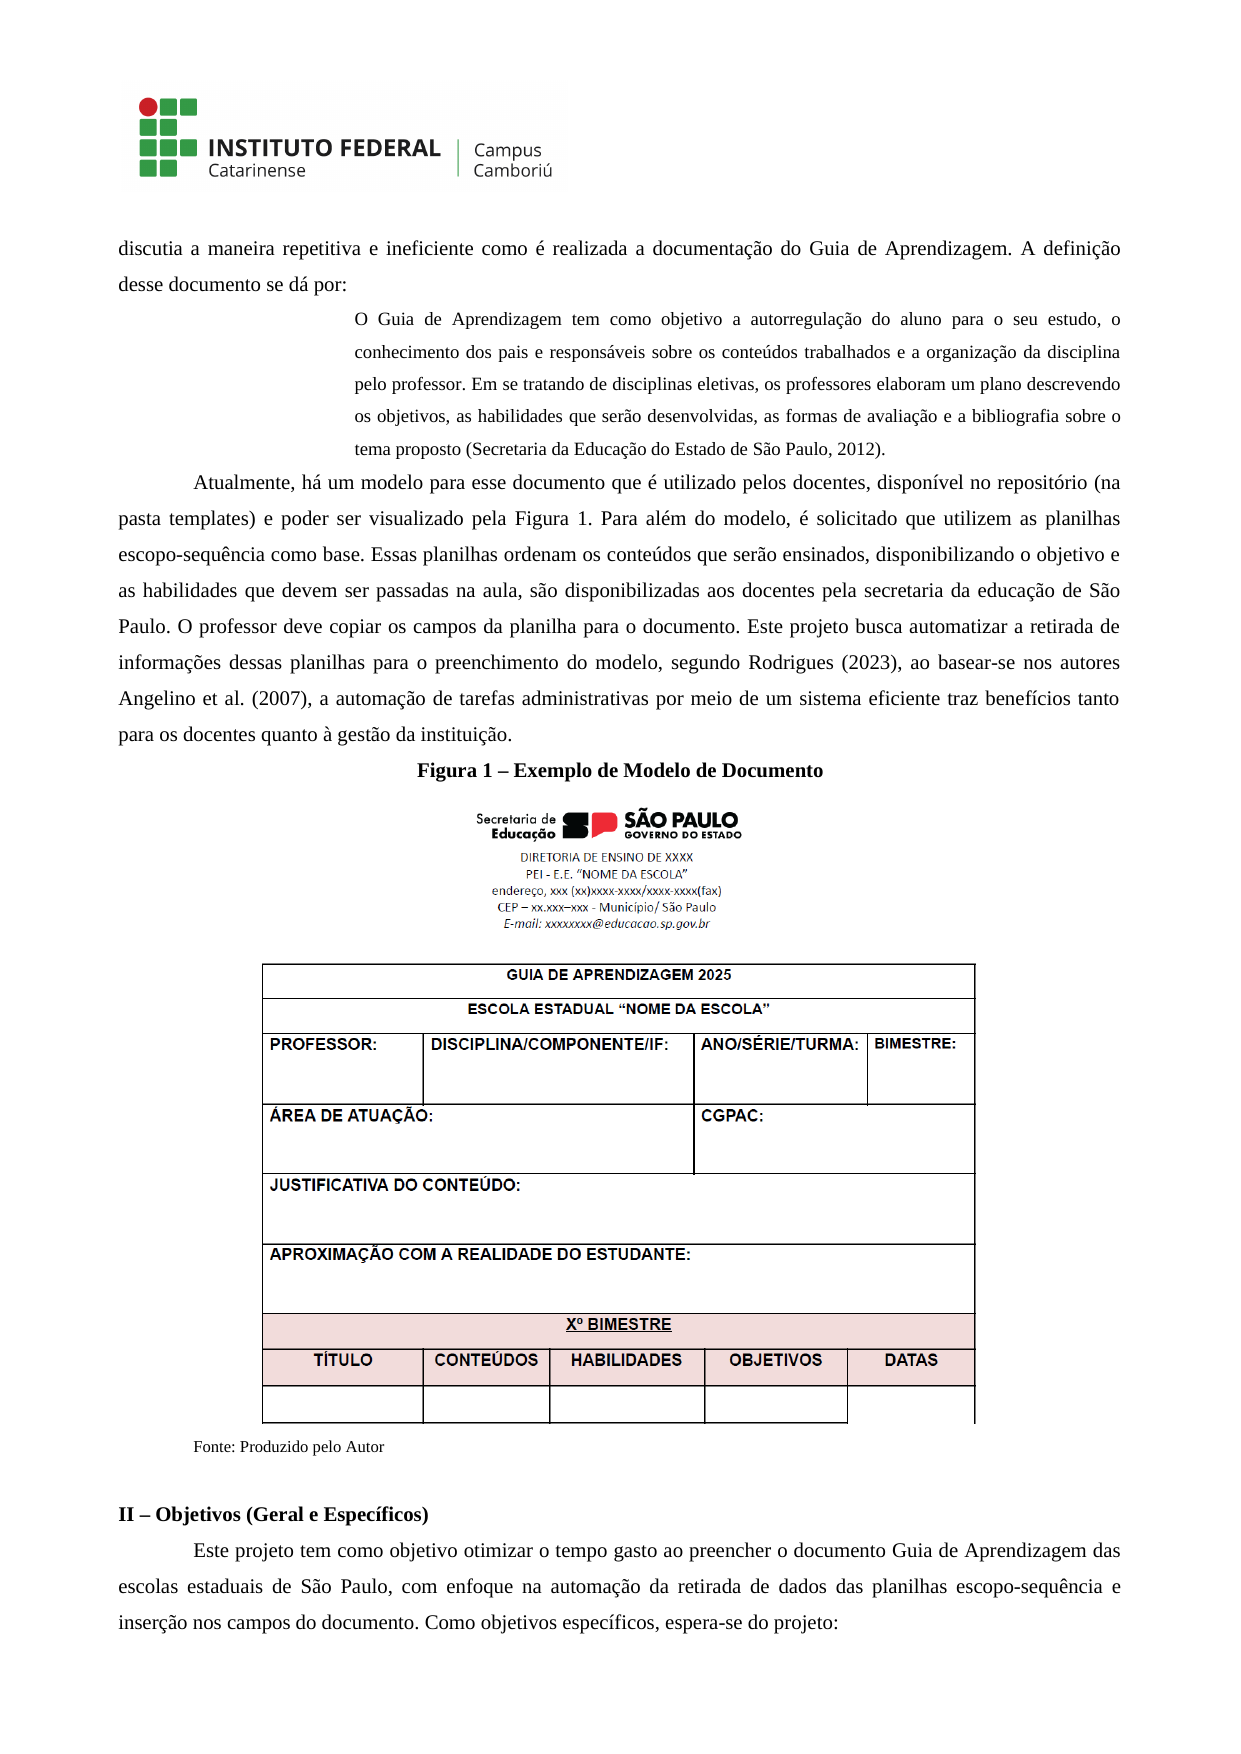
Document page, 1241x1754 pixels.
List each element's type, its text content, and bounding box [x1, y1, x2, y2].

text Figura 1 – Exemplo de Modelo de Documento [118, 758, 1122, 782]
text Atualmente, há um modelo para esse documento que é utilizado pelos docentes, disponível no repositório (na pasta templates) e poder ser visualizado pela Figura 1. Para além do modelo, é solicitado que utilizem as planilhas escopo-sequência como base. Essas planilhas ordenam os conteúdos que serão ensinados, disponibilizando o objetivo e as habilidades que devem ser passadas na aula, são disponibilizadas aos docentes pela secretaria da educação de São Paulo. O professor deve copiar os campos da planilha para o documento. Este projeto busca automatizar a retirada de informações dessas planilhas para o preenchimento do modelo, segundo Rodrigues (2023), ao basear-se nos autores Angelino et al. (2007), a automação de tarefas administrativas por meio de um sistema eficiente traz benefícios tanto para os docentes quanto à gestão da instituição. [118, 470, 1122, 746]
text Este projeto tem como objetivo otimizar o tempo gasto ao preencher o documento Guia de Aprendizagem das escolas estaduais de São Paulo, com enfoque na automação da retirada de dados das planilhas escopo-sequência e inserção nos campos do documento. Como objetivos específicos, espera-se do projeto: [118, 1538, 1122, 1634]
text O Guia de Aprendizagem tem como objetivo a autorregulação do aluno para o seu estudo, o conhecimento dos pais e responsáveis sobre os conteúdos trabalhados e a organização da disciplina pelo professor. Em se tratando de disciplinas eletivas, os professores elaboram um plano descrevendo os objetivos, as habilidades que serão desenvolvidas, as formas de avaliação e a bibliografia sobre o tema proposto (Secretaria da Educação do Estado de São Paulo, 2012). [354, 308, 1122, 459]
text II – Objetivos (Geral e Específicos) [118, 1502, 1122, 1526]
text discutia a maneira repetitiva e ineficiente como é realizada a documentação do Guia de Aprendizagem. A definição desse documento se dá por: [118, 236, 1122, 296]
text Fonte: Produzido pelo Autor [118, 1437, 1122, 1456]
